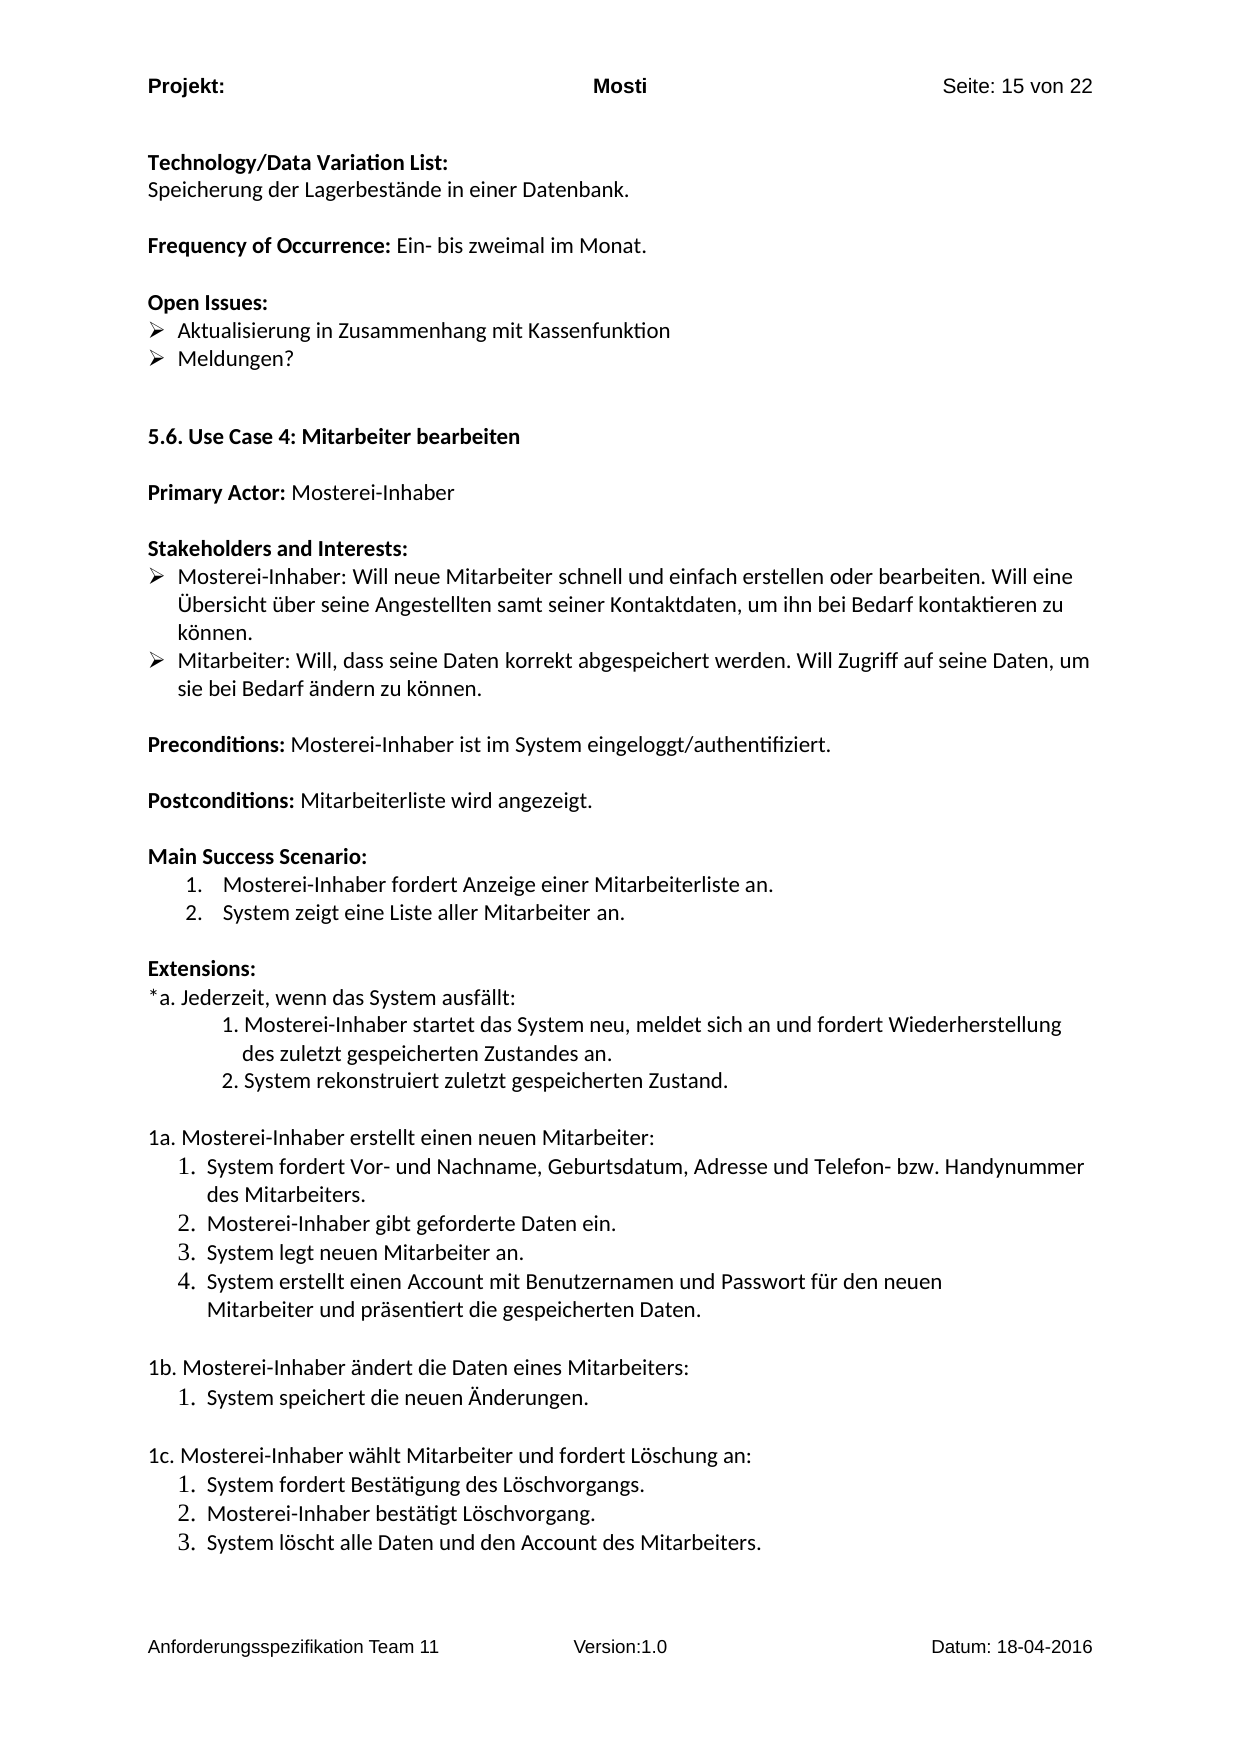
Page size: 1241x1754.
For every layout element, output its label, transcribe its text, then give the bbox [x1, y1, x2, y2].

list System legt neuen Mitarbeiter an. [177, 1237, 1093, 1266]
text Postconditions: Mitarbeiterliste wird angezeigt. [148, 786, 1093, 814]
list Aktualisierung in Zusammenhang mit Kassenfunktion [148, 316, 1093, 344]
text Technology/Data Variation List: [148, 148, 1093, 176]
subtitle 5.6. Use Case 4: Mitarbeiter bearbeiten [148, 422, 1093, 450]
text 2. System rekonstruiert zuletzt gespeicherten Zustand. [148, 1067, 1093, 1095]
text Primary Actor: Mosterei-Inhaber [148, 478, 1093, 506]
list Mitarbeiter: Will, dass seine Daten korrekt abgespeichert werden. Will Zugriff auf seine Daten, um sie bei Bedarf ändern zu können. [148, 646, 1093, 702]
list Mosterei-Inhaber gibt geforderte Daten ein. [177, 1208, 1093, 1237]
text 1a. Mosterei-Inhaber erstellt einen neuen Mitarbeiter: [148, 1123, 1093, 1151]
text 1c. Mosterei-Inhaber wählt Mitarbeiter und fordert Löschung an: [148, 1441, 1093, 1469]
text *a. Jederzeit, wenn das System ausfällt: [148, 983, 1093, 1011]
text Open Issues: [148, 288, 1093, 316]
list System fordert Bestätigung des Löschvorgangs. [177, 1469, 1093, 1498]
text Extensions: [148, 954, 1093, 983]
list Mosterei-Inhaber bestätigt Löschvorgang. [177, 1498, 1093, 1527]
list System erstellt einen Account mit Benutzernamen und Passwort für den neuen Mitarbeiter und präsentiert die gespeicherten Daten. [177, 1266, 1093, 1323]
list System löscht alle Daten und den Account des Mitarbeiters. [177, 1527, 1093, 1556]
text Stakeholders and Interests: [148, 534, 1093, 562]
list System speichert die neuen Änderungen. [177, 1382, 1093, 1411]
text 1b. Mosterei-Inhaber ändert die Daten eines Mitarbeiters: [148, 1353, 1093, 1382]
list System zeigt eine Liste aller Mitarbeiter an. [185, 898, 1093, 927]
list System fordert Vor- und Nachname, Geburtsdatum, Adresse und Telefon- bzw. Handynummer des Mitarbeiters. [177, 1151, 1093, 1208]
text Preconditions: Mosterei-Inhaber ist im System eingeloggt/authentifiziert. [148, 730, 1093, 758]
text 1. Mosterei-Inhaber startet das System neu, meldet sich an und fordert Wiederherstellung des zuletzt gespeicherten Zustandes an. [148, 1011, 1093, 1067]
text Frequency of Occurrence: Ein- bis zweimal im Monat. [148, 232, 1093, 260]
list Mosterei-Inhaber: Will neue Mitarbeiter schnell und einfach erstellen oder bearbeiten. Will eine Übersicht über seine Angestellten samt seiner Kontaktdaten, um ihn bei Bedarf kontaktieren zu können. [148, 562, 1093, 646]
list Meldungen? [148, 344, 1093, 372]
text Speicherung der Lagerbestände in einer Datenbank. [148, 176, 1093, 204]
list Mosterei-Inhaber fordert Anzeige einer Mitarbeiterliste an. [185, 871, 1093, 898]
text Main Success Scenario: [148, 842, 1093, 871]
